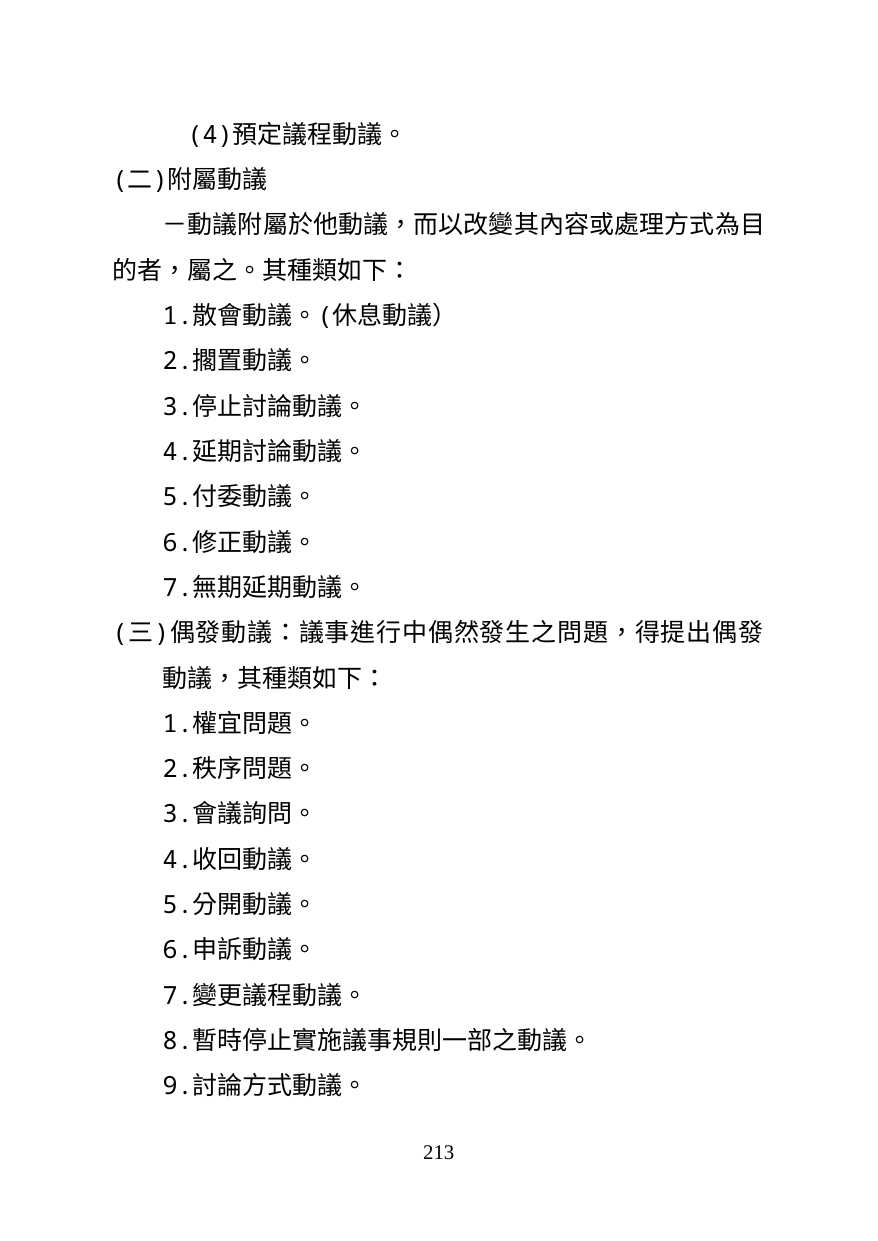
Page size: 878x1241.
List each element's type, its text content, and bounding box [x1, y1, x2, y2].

text 3.停止討論動議。 [112, 386, 765, 422]
text 5.付委動議。 [112, 477, 765, 513]
text (4)預定議程動議。 [112, 114, 765, 151]
text 6.申訴動議。 [112, 930, 765, 966]
text 5.分開動議。 [112, 884, 765, 921]
text 1.散會動議。(休息動議） [112, 296, 765, 332]
text (三)偶發動議：議事進行中偶然發生之問題，得提出偶發動議，其種類如下： [112, 613, 765, 694]
text 3.會議詢問。 [112, 794, 765, 830]
text 4.延期討論動議。 [112, 431, 765, 468]
text 7.變更議程動議。 [112, 975, 765, 1011]
text 7.無期延期動議。 [112, 567, 765, 604]
text －動議附屬於他動議，而以改變其內容或處理方式為目的者，屬之。其種類如下： [112, 205, 765, 286]
text 9.討論方式動議。 [112, 1066, 765, 1102]
text 1.權宜問題。 [112, 703, 765, 739]
text (二)附屬動議 [112, 159, 765, 196]
text 6.修正動議。 [112, 522, 765, 558]
text 2.秩序問題。 [112, 749, 765, 785]
text 4.收回動議。 [112, 839, 765, 876]
text 8.暫時停止實施議事規則一部之動議。 [112, 1021, 765, 1057]
text 2.擱置動議。 [112, 341, 765, 377]
